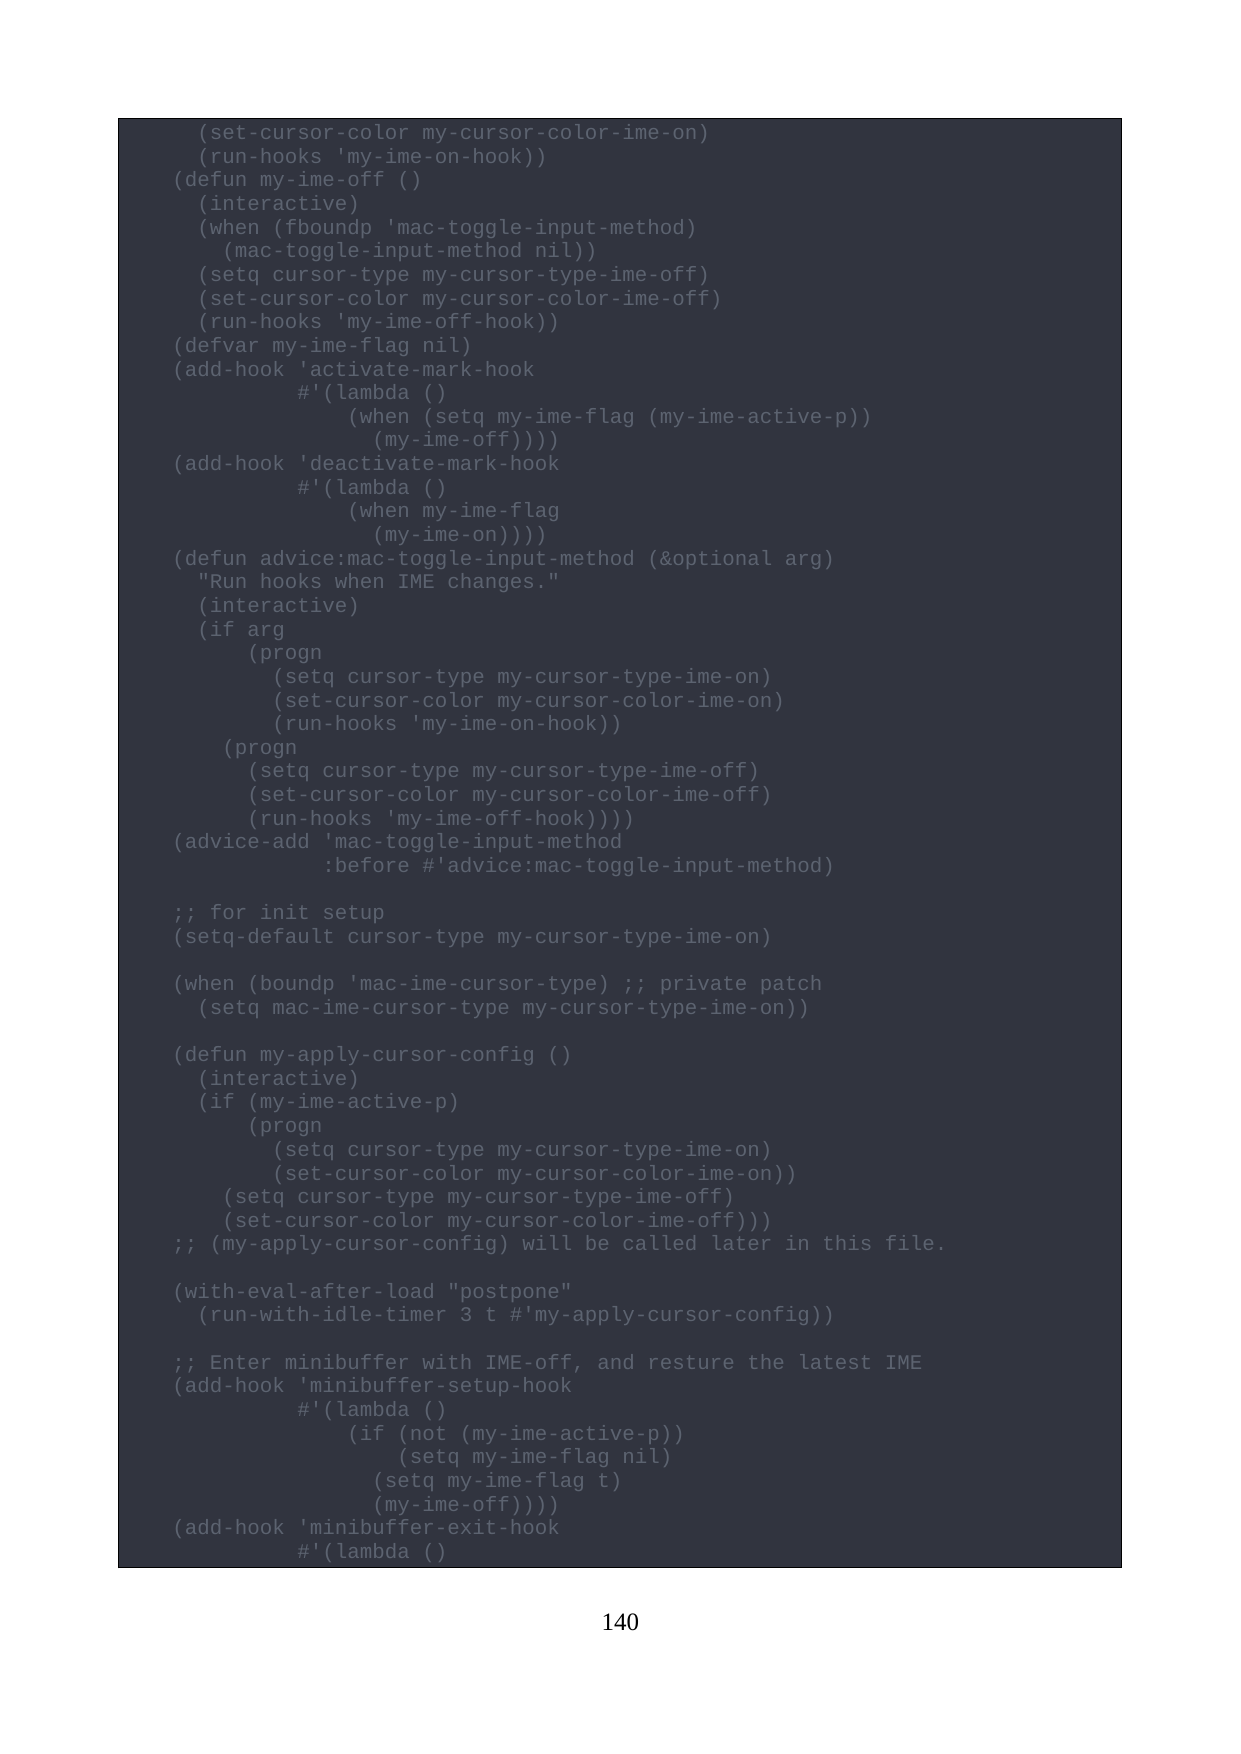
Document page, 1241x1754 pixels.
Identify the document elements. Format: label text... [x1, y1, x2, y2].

text #'(lambda () [119, 473, 1121, 496]
text #'(lambda () [119, 378, 1121, 402]
text (setq-default cursor-type my-cursor-type-ime-on) [119, 922, 1121, 946]
text (run-hooks 'my-ime-off-hook)))) [119, 804, 1121, 827]
text (if (not (my-ime-active-p)) [119, 1419, 1121, 1442]
text (interactive) [119, 189, 1121, 213]
text (when (setq my-ime-flag (my-ime-active-p)) [119, 402, 1121, 426]
text (run-hooks 'my-ime-off-hook)) [119, 307, 1121, 331]
text (defun my-apply-cursor-config () [119, 1040, 1121, 1064]
text (defun my-ime-off () [119, 165, 1121, 189]
text (progn [119, 733, 1121, 757]
text (setq my-ime-flag nil) [119, 1442, 1121, 1466]
text (add-hook 'minibuffer-exit-hook [119, 1513, 1121, 1537]
text "Run hooks when IME changes." [119, 567, 1121, 591]
text (setq cursor-type my-cursor-type-ime-on) [119, 662, 1121, 686]
text :before #'advice:mac-toggle-input-method) [119, 851, 1121, 875]
text (setq cursor-type my-cursor-type-ime-off) [119, 260, 1121, 284]
text ;; for init setup [119, 898, 1121, 922]
text (defvar my-ime-flag nil) [119, 331, 1121, 354]
text (mac-toggle-input-method nil)) [119, 236, 1121, 260]
text (setq mac-ime-cursor-type my-cursor-type-ime-on)) [119, 993, 1121, 1017]
text ;; (my-apply-cursor-config) will be called later in this file. [119, 1229, 1121, 1253]
text (progn [119, 1111, 1121, 1135]
text (set-cursor-color my-cursor-color-ime-off) [119, 780, 1121, 804]
text (add-hook 'deactivate-mark-hook [119, 449, 1121, 473]
text (when (boundp 'mac-ime-cursor-type) ;; private patch [119, 969, 1121, 993]
text (setq cursor-type my-cursor-type-ime-off) [119, 1182, 1121, 1206]
text (if (my-ime-active-p) [119, 1088, 1121, 1111]
text (interactive) [119, 1064, 1121, 1088]
text (progn [119, 638, 1121, 662]
text (my-ime-off)))) [119, 1489, 1121, 1513]
text #'(lambda () [119, 1537, 1121, 1567]
text (advice-add 'mac-toggle-input-method [119, 827, 1121, 851]
text (set-cursor-color my-cursor-color-ime-on)) [119, 1158, 1121, 1182]
text (defun advice:mac-toggle-input-method (&optional arg) [119, 544, 1121, 567]
text (my-ime-on)))) [119, 520, 1121, 544]
text (set-cursor-color my-cursor-color-ime-off) [119, 284, 1121, 307]
text (run-hooks 'my-ime-on-hook)) [119, 142, 1121, 165]
text (setq cursor-type my-cursor-type-ime-on) [119, 1135, 1121, 1158]
text ;; Enter minibuffer with IME-off, and resture the latest IME [119, 1348, 1121, 1371]
text (if arg [119, 615, 1121, 638]
text #'(lambda () [119, 1395, 1121, 1419]
text (run-with-idle-timer 3 t #'my-apply-cursor-config)) [119, 1300, 1121, 1324]
text (interactive) [119, 591, 1121, 615]
text (my-ime-off)))) [119, 426, 1121, 449]
text (run-hooks 'my-ime-on-hook)) [119, 709, 1121, 733]
text (set-cursor-color my-cursor-color-ime-off))) [119, 1206, 1121, 1229]
text (set-cursor-color my-cursor-color-ime-on) [119, 119, 1121, 142]
text (when my-ime-flag [119, 496, 1121, 520]
text (setq cursor-type my-cursor-type-ime-off) [119, 757, 1121, 780]
text (with-eval-after-load "postpone" [119, 1277, 1121, 1300]
text (setq my-ime-flag t) [119, 1466, 1121, 1489]
text (add-hook 'minibuffer-setup-hook [119, 1371, 1121, 1395]
text (when (fboundp 'mac-toggle-input-method) [119, 213, 1121, 236]
text (set-cursor-color my-cursor-color-ime-on) [119, 686, 1121, 709]
text (add-hook 'activate-mark-hook [119, 354, 1121, 378]
